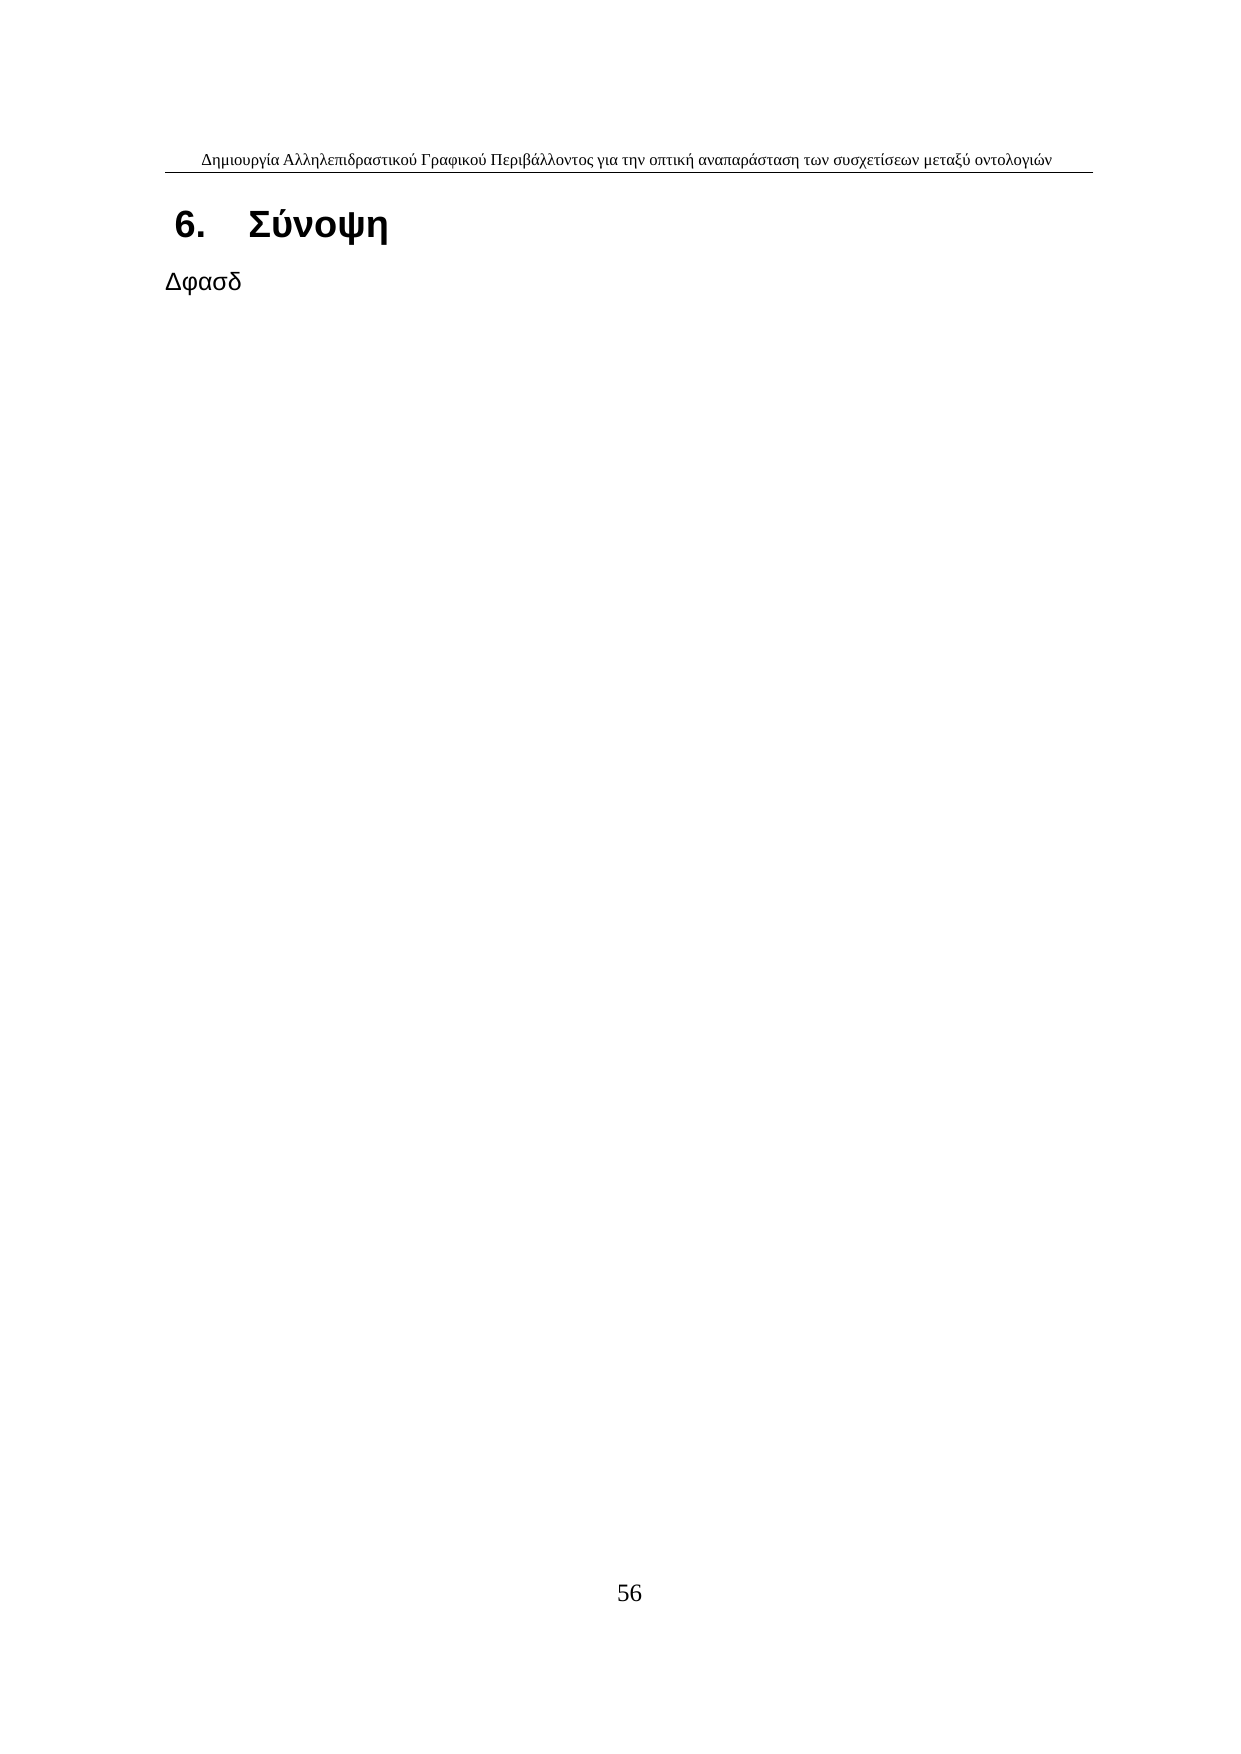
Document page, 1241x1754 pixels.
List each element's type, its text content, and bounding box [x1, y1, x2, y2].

text Δφασδ [165, 267, 1093, 296]
subtitle Σύνοψη [174, 202, 1093, 246]
